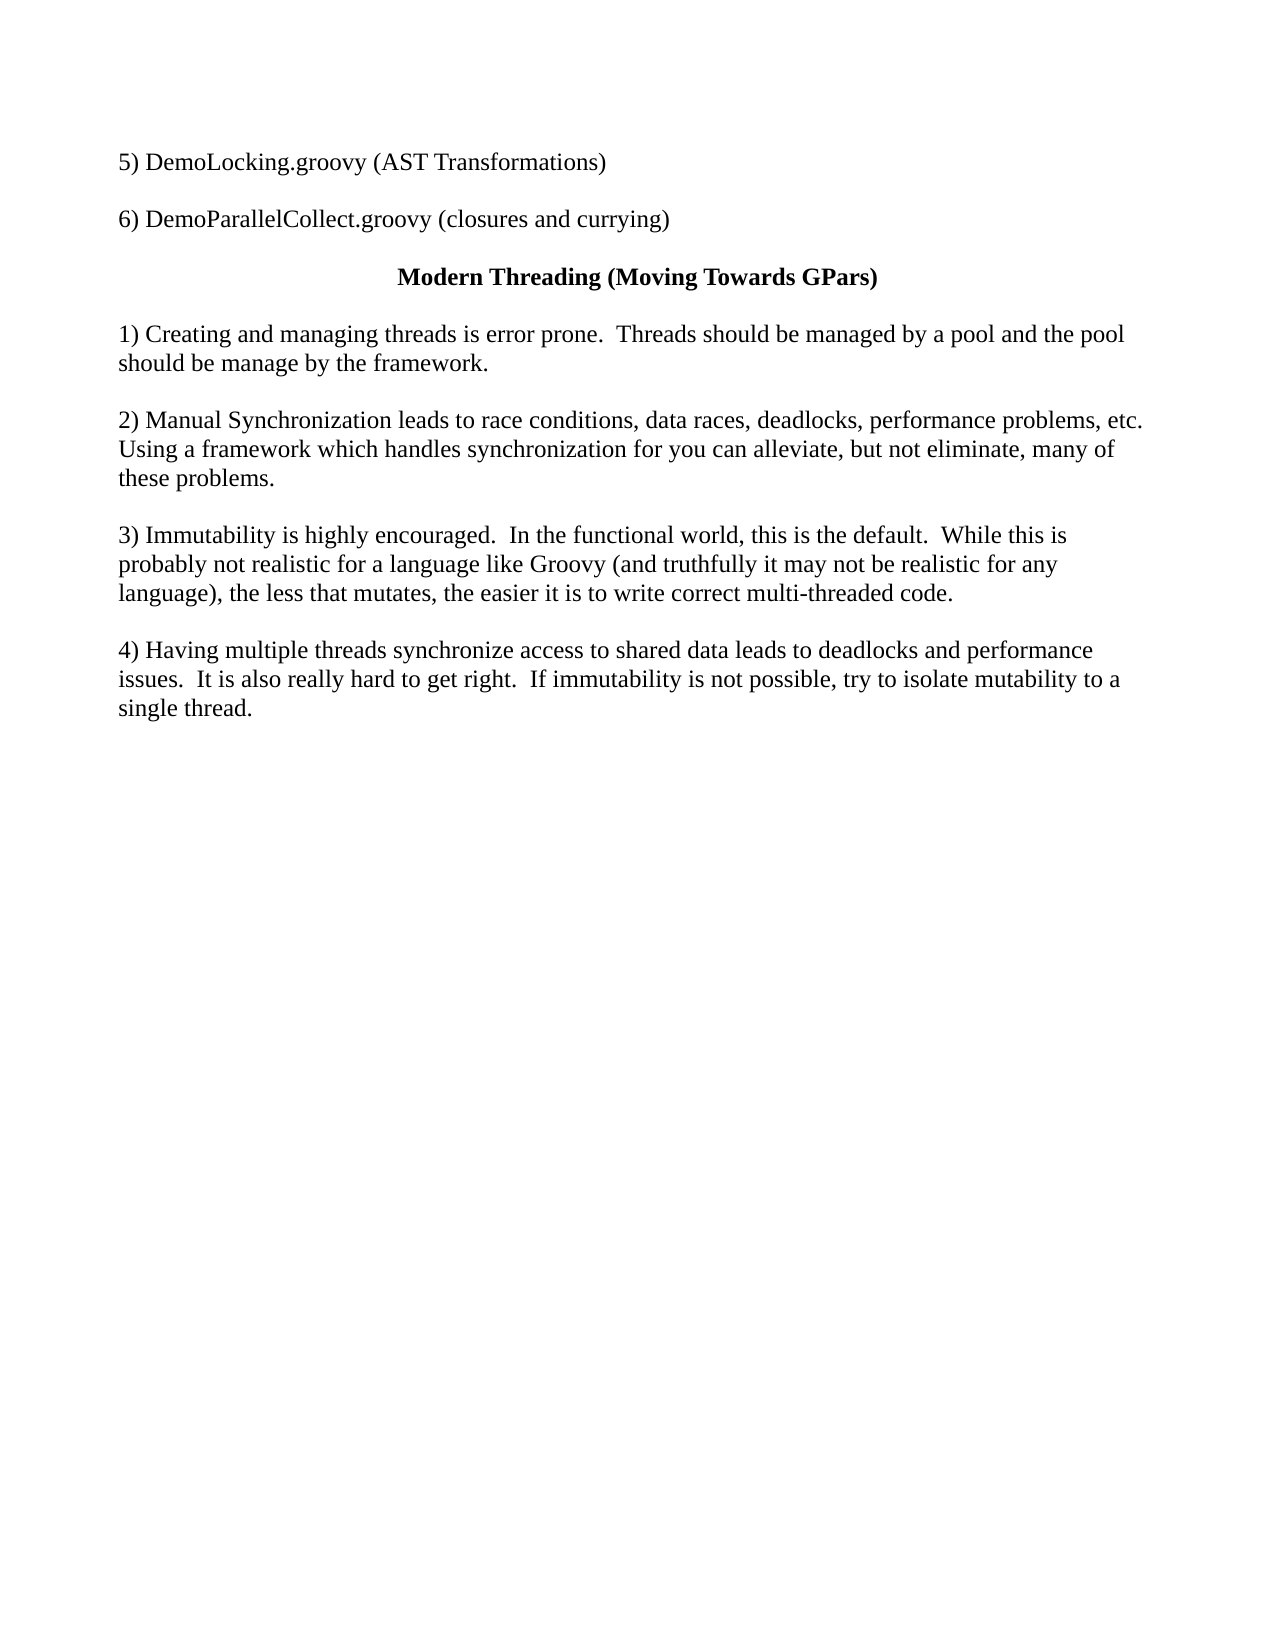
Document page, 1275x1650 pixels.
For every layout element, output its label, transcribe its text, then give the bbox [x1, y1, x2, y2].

text Modern Threading (Moving Towards GPars) [118, 262, 1157, 291]
text 3) Immutability is highly encouraged. In the functional world, this is the default. While this is probably not realistic for a language like Groovy (and truthfully it may not be realistic for any language), the less that mutates, the easier it is to write correct multi-threaded code. [118, 521, 1157, 607]
text 2) Manual Synchronization leads to race conditions, data races, deadlocks, performance problems, etc. Using a framework which handles synchronization for you can alleviate, but not eliminate, many of these problems. [118, 406, 1157, 492]
text 5) DemoLocking.groovy (AST Transformations) [118, 147, 1157, 176]
text 4) Having multiple threads synchronize access to shared data leads to deadlocks and performance issues. It is also really hard to get right. If immutability is not possible, try to isolate mutability to a single thread. [118, 636, 1157, 722]
text 1) Creating and managing threads is error prone. Threads should be managed by a pool and the pool should be manage by the framework. [118, 319, 1157, 377]
text 6) DemoParallelCollect.groovy (closures and currying) [118, 204, 1157, 233]
